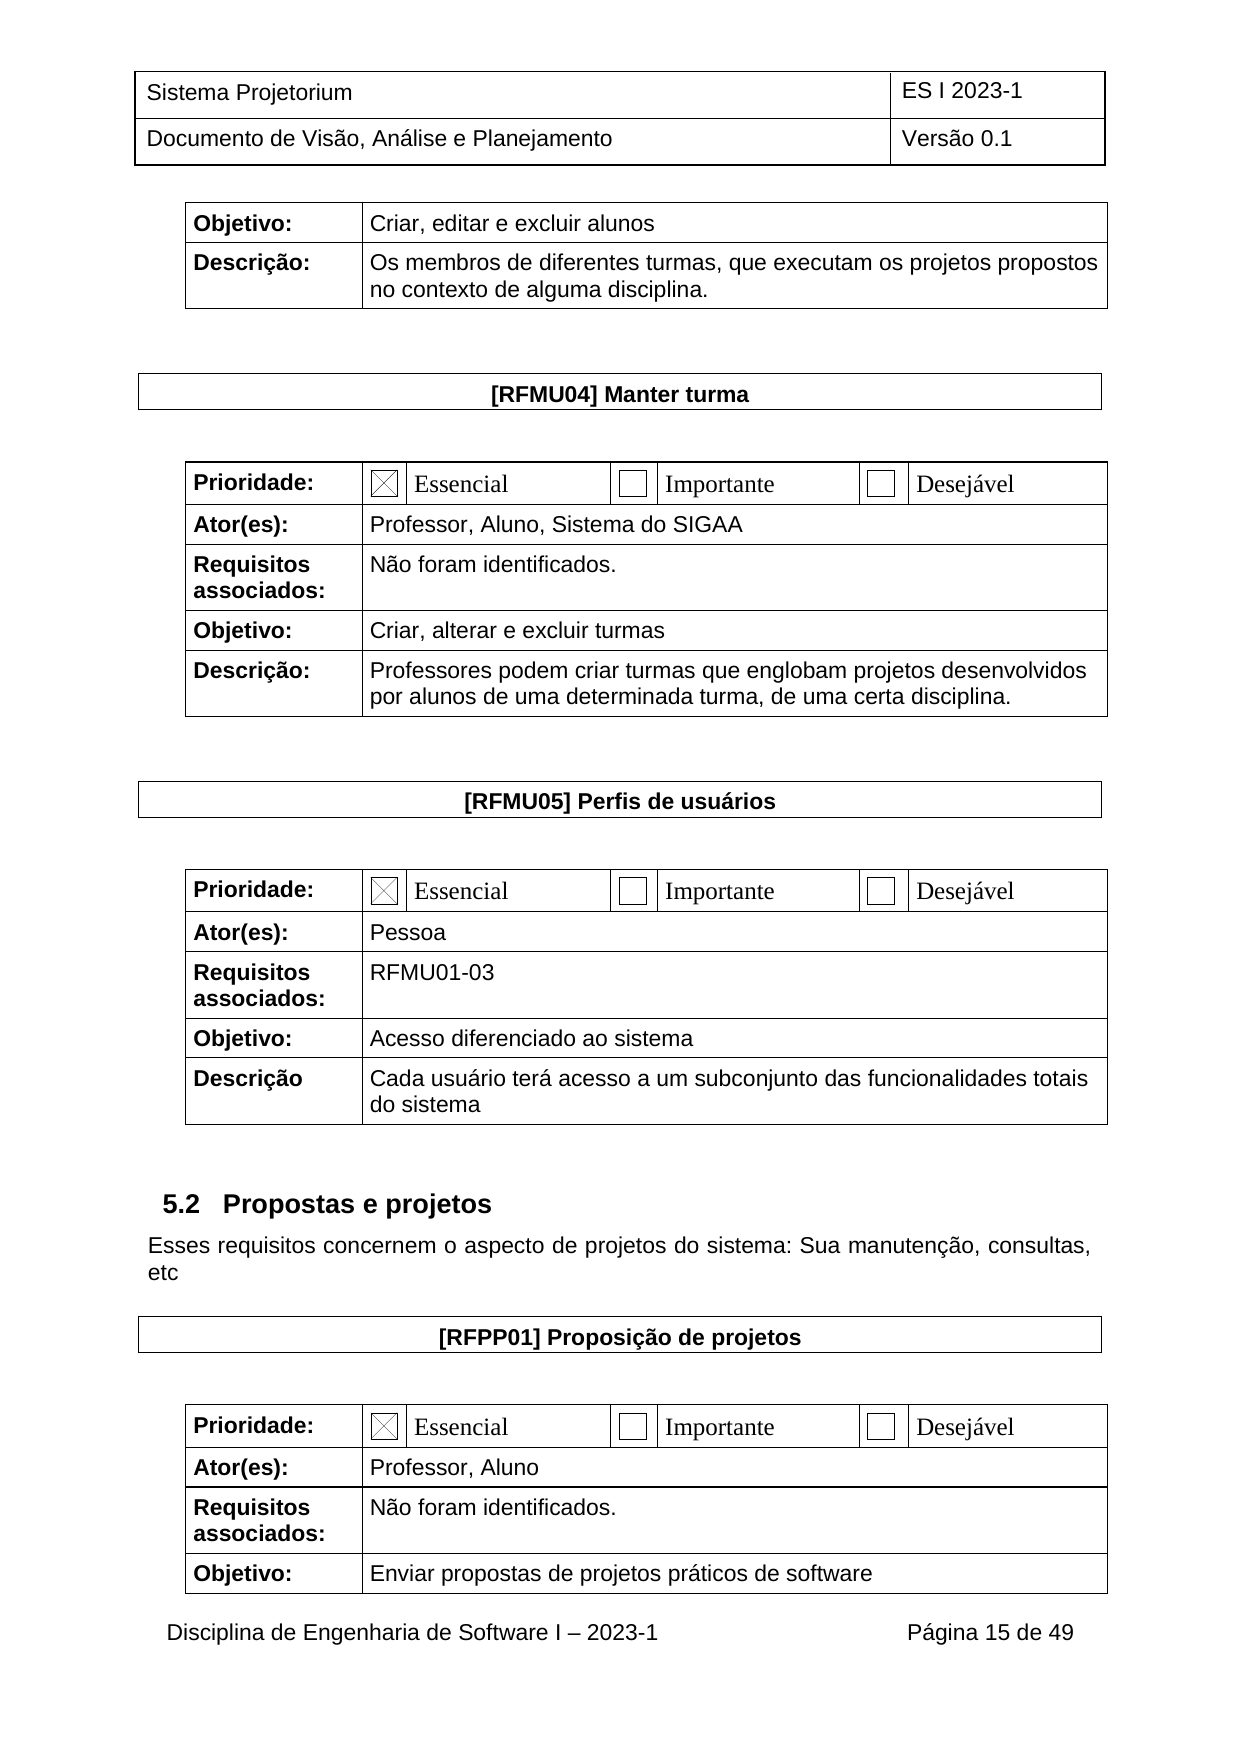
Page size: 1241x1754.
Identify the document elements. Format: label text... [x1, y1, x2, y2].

table_cell Requisitos associados: [186, 545, 362, 610]
text [RFMU04] Manter turma [139, 374, 1101, 409]
table_cell Os membros de diferentes turmas, que executam os projetos propostos no contexto de alguma disciplina. [363, 243, 1107, 308]
table_header Desejável [909, 1405, 1107, 1447]
table_cell Objetivo: [186, 1019, 362, 1057]
table_header [860, 870, 908, 911]
table_cell Objetivo: [186, 1554, 362, 1593]
table_cell Requisitos associados: [186, 1488, 362, 1553]
table_header Importante [658, 870, 859, 911]
table_header Desejável [909, 870, 1107, 911]
table_header Importante [658, 1405, 859, 1447]
table_cell Cada usuário terá acesso a um subconjunto das funcionalidades totais do sistema [363, 1058, 1107, 1123]
table_cell Objetivo: [186, 611, 362, 650]
table_cell Descrição [186, 1058, 362, 1123]
table_header Essencial [407, 463, 610, 504]
table_cell Não foram identificados. [363, 545, 1107, 610]
table_header Essencial [407, 1405, 610, 1447]
table_cell Acesso diferenciado ao sistema [363, 1019, 1107, 1057]
table_header [860, 1405, 908, 1447]
table_header Prioridade: [186, 1405, 362, 1447]
table_cell Requisitos associados: [186, 952, 362, 1017]
table_header [860, 463, 908, 504]
table_cell Professores podem criar turmas que englobam projetos desenvolvidos por alunos de uma determinada turma, de uma certa disciplina. [363, 651, 1107, 716]
table_cell Professor, Aluno [363, 1448, 1107, 1486]
table_header Prioridade: [186, 870, 362, 911]
table_cell Criar, alterar e excluir turmas [363, 611, 1107, 650]
table_header [363, 870, 406, 911]
table_cell Enviar propostas de projetos práticos de software [363, 1554, 1107, 1593]
table_header Desejável [909, 463, 1107, 504]
table_cell Ator(es): [186, 505, 362, 543]
table_header [611, 870, 657, 911]
table_cell Ator(es): [186, 1448, 362, 1486]
table_cell RFMU01-03 [363, 952, 1107, 1017]
table_cell Descrição: [186, 651, 362, 716]
table_cell Objetivo: [186, 203, 362, 242]
table_header [611, 1405, 657, 1447]
table_header Importante [658, 463, 859, 504]
table_cell Ator(es): [186, 912, 362, 951]
text [RFMU05] Perfis de usuários [139, 782, 1101, 817]
table_header [363, 1405, 406, 1447]
table_cell Descrição: [186, 243, 362, 308]
text Esses requisitos concernem o aspecto de projetos do sistema: Sua manutenção, consultas, etc [148, 1232, 1092, 1285]
table_cell Criar, editar e excluir alunos [363, 203, 1107, 242]
subtitle Propostas e projetos [162, 1188, 1092, 1220]
table_header Prioridade: [186, 463, 362, 504]
table_cell Pessoa [363, 912, 1107, 951]
table_header [363, 463, 406, 504]
table_cell Não foram identificados. [363, 1488, 1107, 1553]
table_header Essencial [407, 870, 610, 911]
table_header [611, 463, 657, 504]
text [RFPP01] Proposição de projetos [139, 1317, 1101, 1352]
table_cell Professor, Aluno, Sistema do SIGAA [363, 505, 1107, 543]
